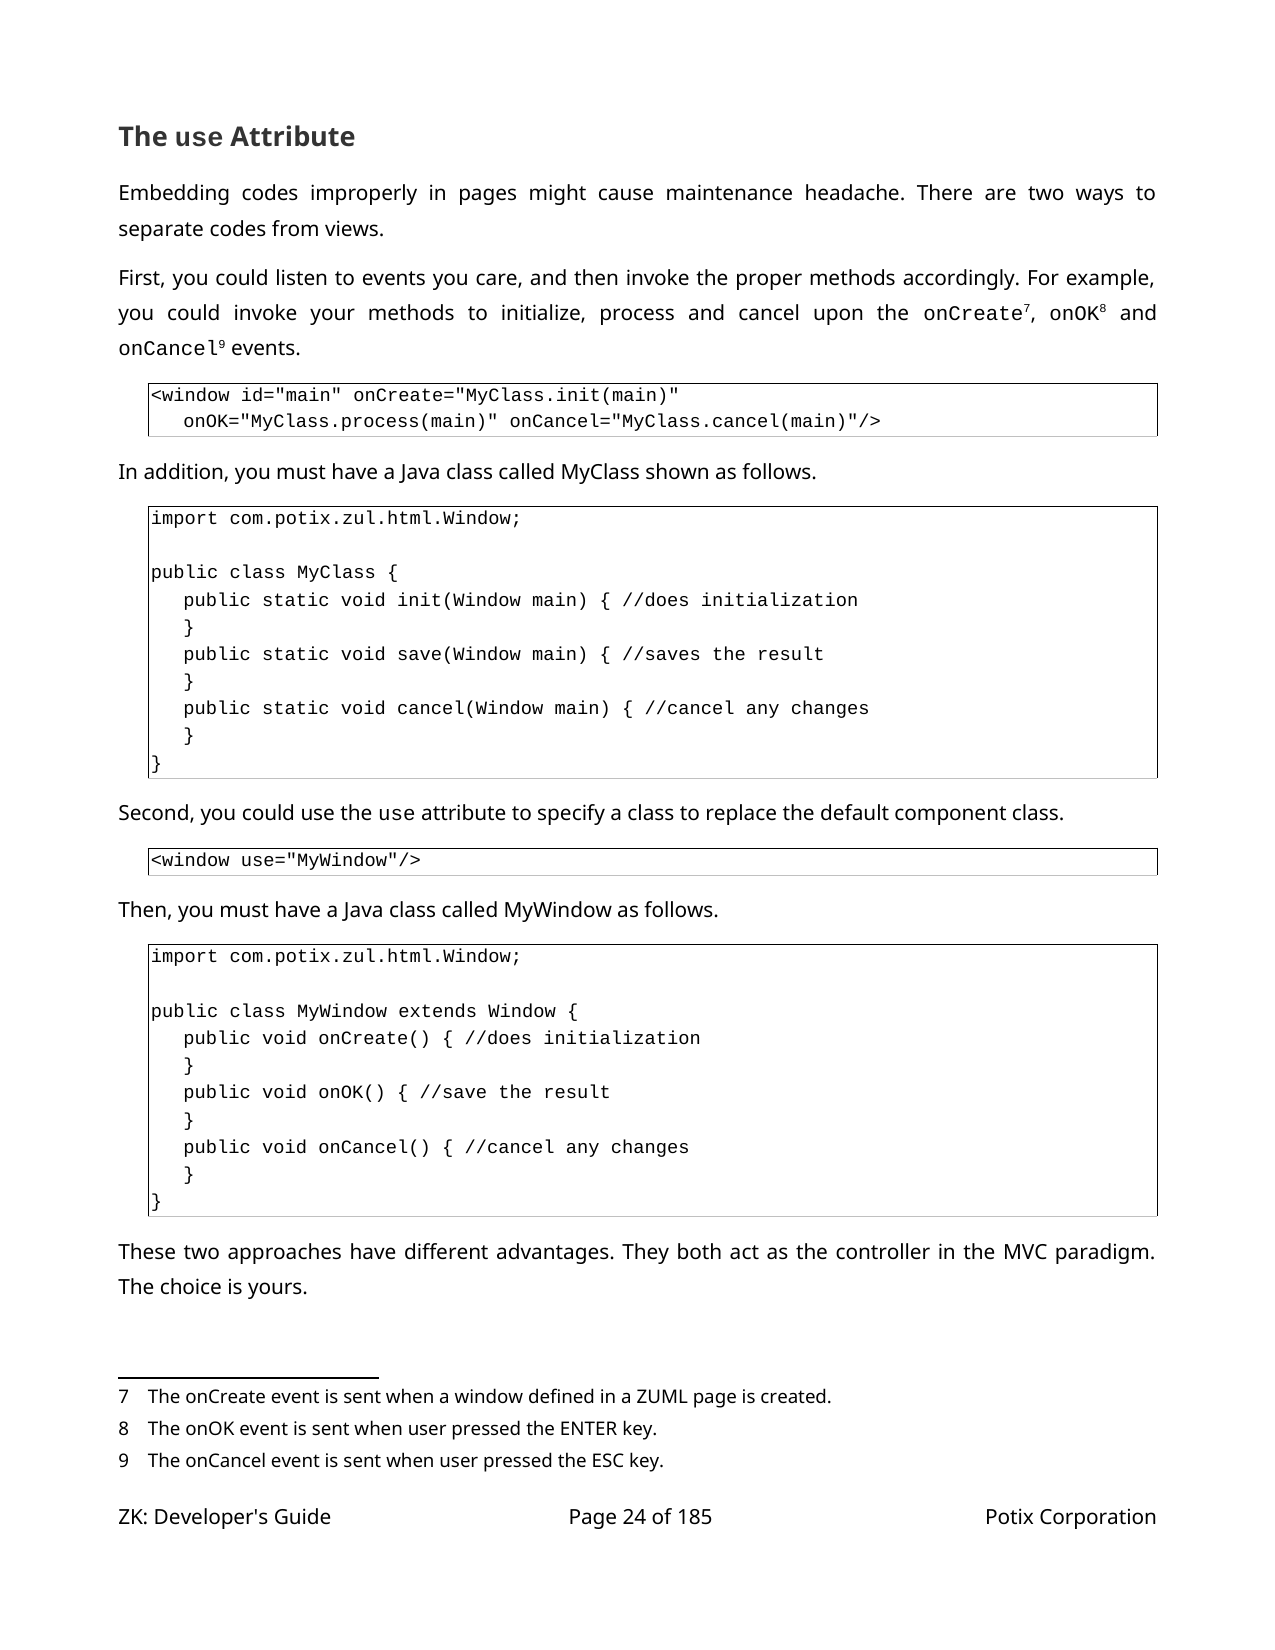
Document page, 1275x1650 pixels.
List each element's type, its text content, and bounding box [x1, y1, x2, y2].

text The onCancel event is sent when user pressed the ESC key. [118, 1447, 1157, 1473]
text The onCreate event is sent when a window defined in a ZUML page is created. [118, 1384, 1157, 1409]
text First, you could listen to events you care, and then invoke the proper methods accordingly. For example, you could invoke your methods to initialize, process and cancel upon the onCreate, onOK and onCancel events. [118, 263, 1157, 362]
text public static void init(Window main) { //does initialization [149, 587, 1157, 612]
text These two approaches have different advantages. They both act as the controller in the MVC paradigm. The choice is yours. [118, 1237, 1157, 1300]
text } [149, 751, 1157, 778]
text Second, you could use the use attribute to specify a class to replace the default component class. [118, 798, 1157, 827]
text <window use="MyWindow"/> [149, 849, 1157, 875]
text public class MyClass { [149, 560, 1157, 584]
text } [149, 1053, 1157, 1077]
text The onOK event is sent when user pressed the ENTER key. [118, 1416, 1157, 1441]
text public void onOK() { //save the result [149, 1080, 1157, 1104]
text Then, you must have a Java class called MyWindow as follows. [118, 896, 1157, 924]
text public class MyWindow extends Window { [149, 999, 1157, 1023]
text } [149, 1107, 1157, 1132]
text public void onCreate() { //does initialization [149, 1026, 1157, 1050]
text } [149, 1189, 1157, 1216]
text In addition, you must have a Java class called MyClass shown as follows. [118, 457, 1157, 485]
text } [149, 723, 1157, 748]
text } [149, 614, 1157, 639]
text } [149, 669, 1157, 693]
text public static void cancel(Window main) { //cancel any changes [149, 696, 1157, 720]
text <window id="main" onCreate="MyClass.init(main)" onOK="MyClass.process(main)" onCancel="MyClass.cancel(main)"/> [149, 384, 1157, 436]
subtitle The use Attribute [118, 118, 1157, 155]
text Embedding codes improperly in pages might cause maintenance headache. There are two ways to separate codes from views. [118, 178, 1157, 242]
text public void onCancel() { //cancel any changes [149, 1135, 1157, 1159]
text public static void save(Window main) { //saves the result [149, 642, 1157, 666]
text } [149, 1162, 1157, 1186]
text import com.potix.zul.html.Window; [149, 945, 1157, 969]
text import com.potix.zul.html.Window; [149, 507, 1157, 530]
